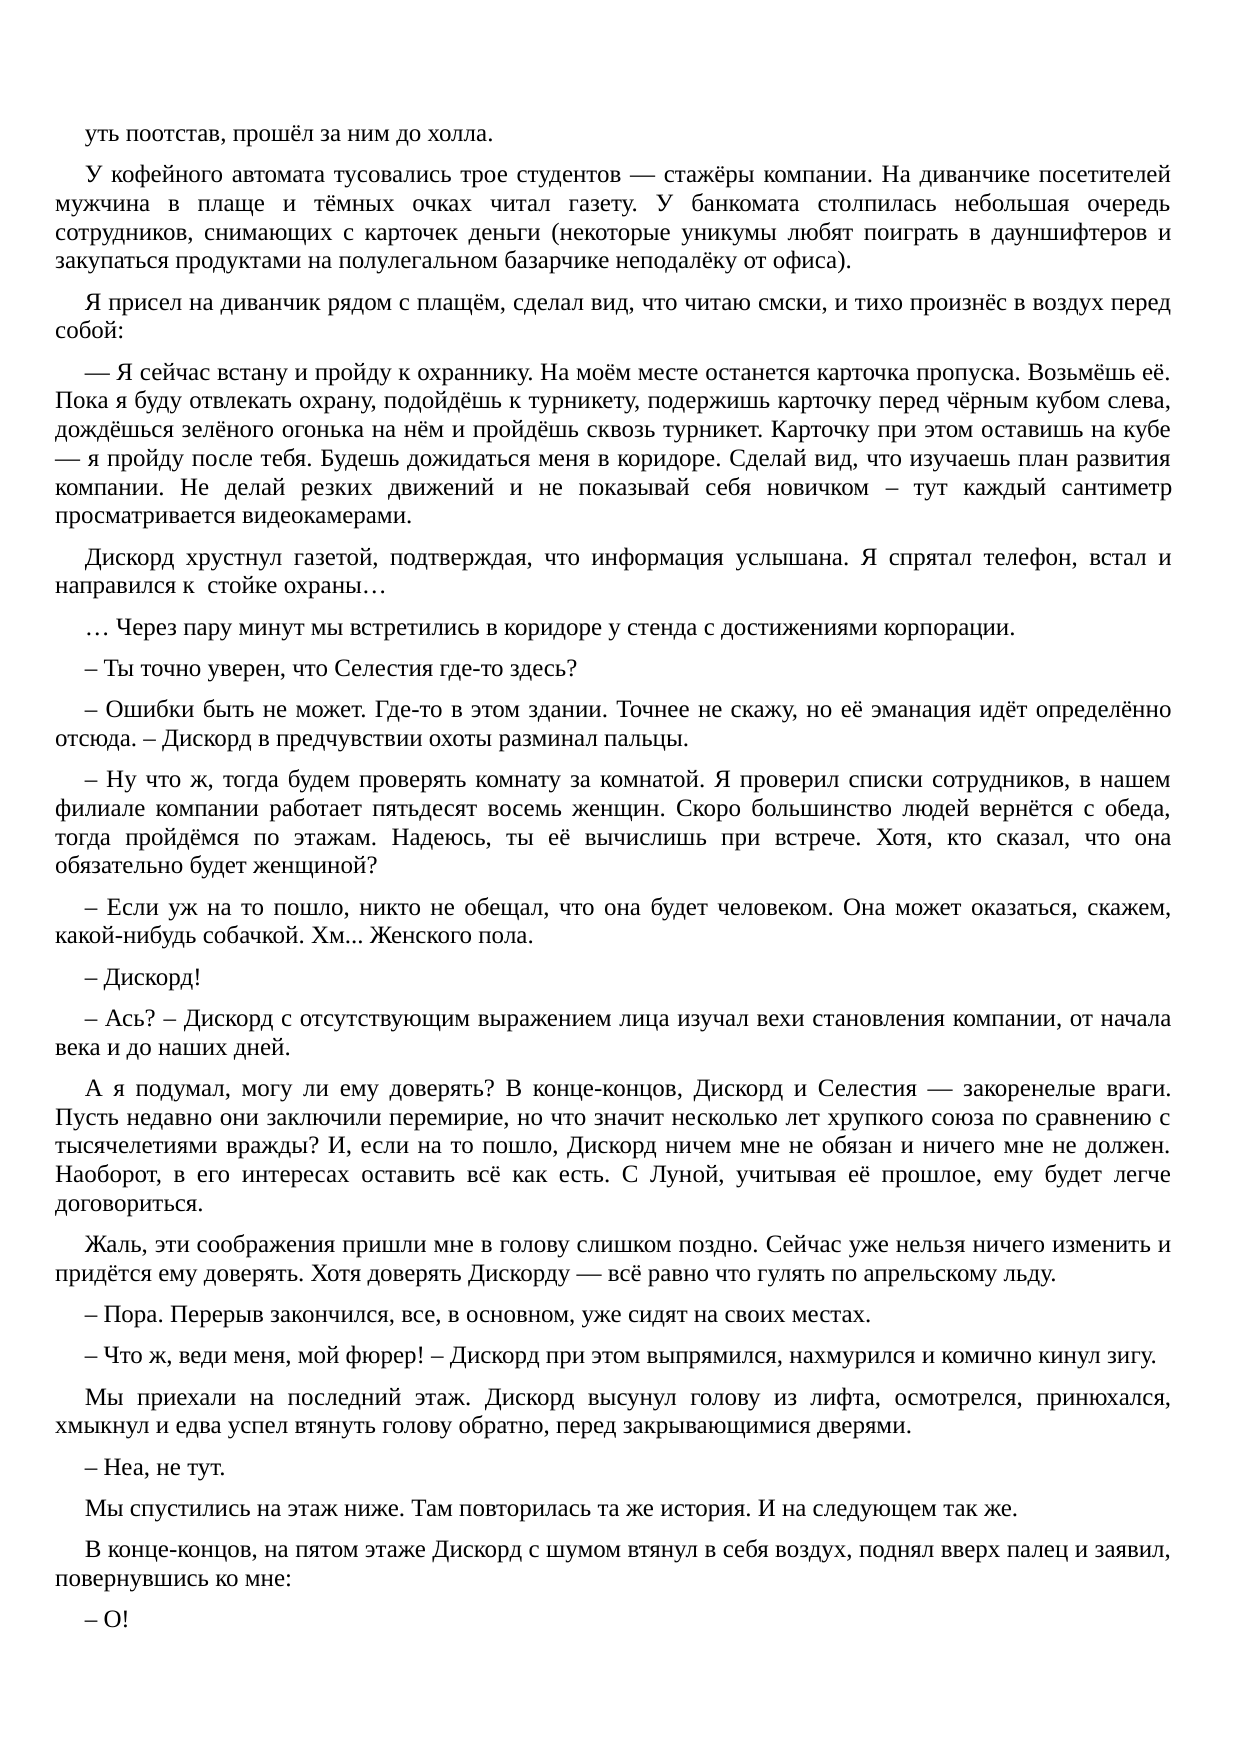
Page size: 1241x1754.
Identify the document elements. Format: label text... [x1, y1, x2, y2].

text … Через пару минут мы встретились в коридоре у стенда с достижениями корпорации. [55, 612, 1172, 641]
text Я присел на диванчик рядом с плащём, сделал вид, что читаю смски, и тихо произнёс в воздух перед собой: [55, 287, 1172, 344]
text – Ошибки быть не может. Где-то в этом здании. Точнее не скажу, но её эманация идёт определённо отсюда. – Дискорд в предчувствии охоты разминал пальцы. [55, 694, 1172, 752]
text уть поотстав, прошёл за ним до холла. [55, 118, 1172, 147]
text – Неа, не тут. [55, 1452, 1172, 1481]
text Жаль, эти соображения пришли мне в голову слишком поздно. Сейчас уже нельзя ничего изменить и придётся ему доверять. Хотя доверять Дискорду — всё равно что гулять по апрельскому льду. [55, 1229, 1172, 1287]
text – Ну что ж, тогда будем проверять комнату за комнатой. Я проверил списки сотрудников, в нашем филиале компании работает пятьдесят восемь женщин. Скоро большинство людей вернётся с обеда, тогда пройдёмся по этажам. Надеюсь, ты её вычислишь при встрече. Хотя, кто сказал, что она обязательно будет женщиной? [55, 764, 1172, 879]
text Дискорд хрустнул газетой, подтверждая, что информация услышана. Я спрятал телефон, встал и направился к стойке охраны… [55, 542, 1172, 599]
text Мы приехали на последний этаж. Дискорд высунул голову из лифта, осмотрелся, принюхался, хмыкнул и едва успел втянуть голову обратно, перед закрывающимися дверями. [55, 1382, 1172, 1439]
text У кофейного автомата тусовались трое студентов — стажёры компании. На диванчике посетителей мужчина в плаще и тёмных очках читал газету. У банкомата столпилась небольшая очередь сотрудников, снимающих с карточек деньги (некоторые уникумы любят поиграть в дауншифтеров и закупаться продуктами на полулегальном базарчике неподалёку от офиса). [55, 159, 1172, 274]
text А я подумал, могу ли ему доверять? В конце-концов, Дискорд и Селестия — закоренелые враги. Пусть недавно они заключили перемирие, но что значит несколько лет хрупкого союза по сравнению с тысячелетиями вражды? И, если на то пошло, Дискорд ничем мне не обязан и ничего мне не должен. Наоборот, в его интересах оставить всё как есть. С Луной, учитывая её прошлое, ему будет легче договориться. [55, 1073, 1172, 1217]
text — Я сейчас встану и пройду к охраннику. На моём месте останется карточка пропуска. Возьмёшь её. Пока я буду отвлекать охрану, подойдёшь к турникету, подержишь карточку перед чёрным кубом слева, дождёшься зелёного огонька на нём и пройдёшь сквозь турникет. Карточку при этом оставишь на кубе — я пройду после тебя. Будешь дожидаться меня в коридоре. Сделай вид, что изучаешь план развития компании. Не делай резких движений и не показывай себя новичком – тут каждый сантиметр просматривается видеокамерами. [55, 357, 1172, 529]
text В конце-концов, на пятом этаже Дискорд с шумом втянул в себя воздух, поднял вверх палец и заявил, повернувшись ко мне: [55, 1534, 1172, 1592]
text – Что ж, веди меня, мой фюрер! – Дискорд при этом выпрямился, нахмурился и комично кинул зигу. [55, 1341, 1172, 1369]
text – Пора. Перерыв закончился, все, в основном, уже сидят на своих местах. [55, 1299, 1172, 1328]
text – Ась? – Дискорд с отсутствующим выражением лица изучал вехи становления компании, от начала века и до наших дней. [55, 1003, 1172, 1061]
text – Ты точно уверен, что Селестия где-то здесь? [55, 653, 1172, 682]
text Мы спустились на этаж ниже. Там повторилась та же история. И на следующем так же. [55, 1493, 1172, 1522]
text – О! [55, 1604, 1172, 1633]
text – Дискорд! [55, 962, 1172, 991]
text – Если уж на то пошло, никто не обещал, что она будет человеком. Она может оказаться, скажем, какой-нибудь собачкой. Хм... Женского пола. [55, 892, 1172, 949]
